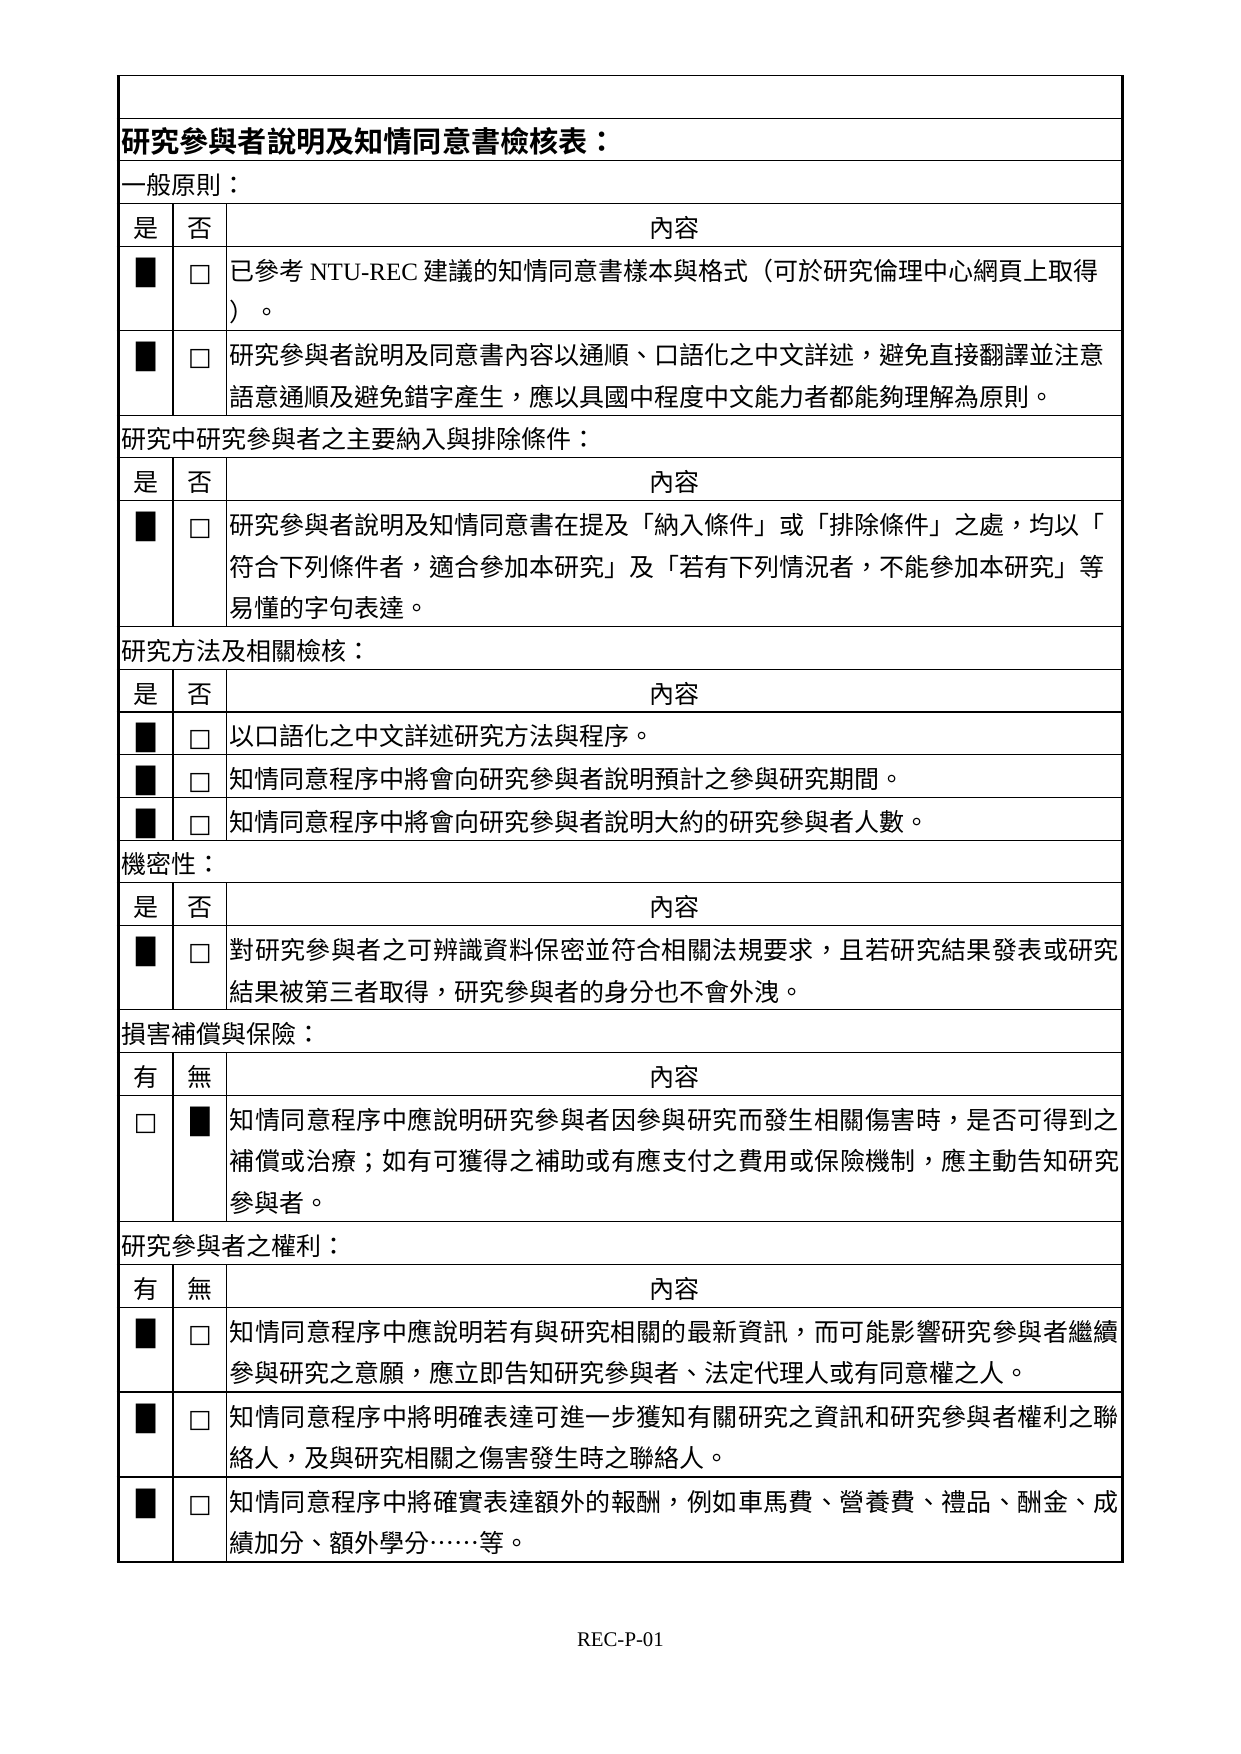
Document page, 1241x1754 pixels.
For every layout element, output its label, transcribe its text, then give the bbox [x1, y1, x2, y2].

table_cell 研究參與者說明及知情同意書檢核表： [120, 119, 1121, 160]
table_cell □ [174, 798, 226, 839]
table_cell 研究參與者說明及知情同意書在提及「納入條件」或「排除條件」之處，均以「符合下列條件者，適合參加本研究」及「若有下列情況者，不能參加本研究」等易懂的字句表達。 [227, 501, 1121, 626]
table_cell █ [120, 1478, 172, 1561]
table_cell █ [120, 331, 172, 414]
table_cell 知情同意程序中將會向研究參與者說明預計之參與研究期間。 [227, 755, 1121, 797]
table_cell □ [174, 1478, 226, 1561]
table_cell █ [120, 755, 172, 797]
table_cell 研究方法及相關檢核： [120, 627, 1121, 669]
table_cell 內容 [227, 883, 1121, 925]
table_cell 是 [120, 670, 172, 711]
table_cell 無 [174, 1265, 226, 1307]
table_cell [120, 76, 1121, 118]
table_cell 內容 [227, 1053, 1121, 1095]
table_cell 是 [120, 204, 172, 246]
table_cell 知情同意程序中將會向研究參與者說明大約的研究參與者人數。 [227, 798, 1121, 839]
table_cell █ [120, 247, 172, 330]
table_cell 內容 [227, 670, 1121, 711]
table_cell □ [174, 247, 226, 330]
table_cell 無 [174, 1053, 226, 1095]
table_cell █ [174, 1096, 226, 1221]
table_cell 否 [174, 883, 226, 925]
table_cell □ [174, 501, 226, 626]
table_cell 知情同意程序中將確實表達額外的報酬，例如車馬費、營養費、禮品、酬金、成績加分、額外學分……等。 [227, 1478, 1121, 1561]
table_cell □ [174, 926, 226, 1009]
table_cell □ [174, 713, 226, 754]
table_cell █ [120, 926, 172, 1009]
table_cell 是 [120, 883, 172, 925]
table_cell 損害補償與保險： [120, 1010, 1121, 1052]
table_cell □ [174, 331, 226, 414]
table_cell 機密性： [120, 841, 1121, 882]
table_cell 知情同意程序中應說明若有與研究相關的最新資訊，而可能影響研究參與者繼續參與研究之意願，應立即告知研究參與者、法定代理人或有同意權之人。 [227, 1308, 1121, 1391]
table_cell 內容 [227, 204, 1121, 246]
table_cell 有 [120, 1053, 172, 1095]
table_cell 內容 [227, 1265, 1121, 1307]
table_cell □ [174, 755, 226, 797]
table_cell 對研究參與者之可辨識資料保密並符合相關法規要求，且若研究結果發表或研究結果被第三者取得，研究參與者的身分也不會外洩。 [227, 926, 1121, 1009]
table_cell □ [174, 1308, 226, 1391]
table_cell 以口語化之中文詳述研究方法與程序。 [227, 713, 1121, 754]
table_cell 研究參與者之權利： [120, 1222, 1121, 1264]
table_cell □ [174, 1393, 226, 1476]
table_cell █ [120, 798, 172, 839]
table_cell █ [120, 1393, 172, 1476]
table_cell █ [120, 713, 172, 754]
table_cell □ [120, 1096, 172, 1221]
table_cell 內容 [227, 458, 1121, 500]
table_cell 否 [174, 204, 226, 246]
table_cell 研究參與者說明及同意書內容以通順、口語化之中文詳述，避免直接翻譯並注意語意通順及避免錯字產生，應以具國中程度中文能力者都能夠理解為原則。 [227, 331, 1121, 414]
table_cell 已參考NTU-REC建議的知情同意書樣本與格式（可於研究倫理中心網頁上取得）。 [227, 247, 1121, 330]
table_cell 研究中研究參與者之主要納入與排除條件： [120, 416, 1121, 457]
table_cell 一般原則： [120, 161, 1121, 203]
table_cell 是 [120, 458, 172, 500]
table_cell 否 [174, 458, 226, 500]
table_cell 有 [120, 1265, 172, 1307]
table_cell 否 [174, 670, 226, 711]
table_cell 知情同意程序中將明確表達可進一步獲知有關研究之資訊和研究參與者權利之聯絡人，及與研究相關之傷害發生時之聯絡人。 [227, 1393, 1121, 1476]
table_cell █ [120, 1308, 172, 1391]
table_cell 知情同意程序中應說明研究參與者因參與研究而發生相關傷害時，是否可得到之補償或治療；如有可獲得之補助或有應支付之費用或保險機制，應主動告知研究參與者。 [227, 1096, 1121, 1221]
table_cell █ [120, 501, 172, 626]
